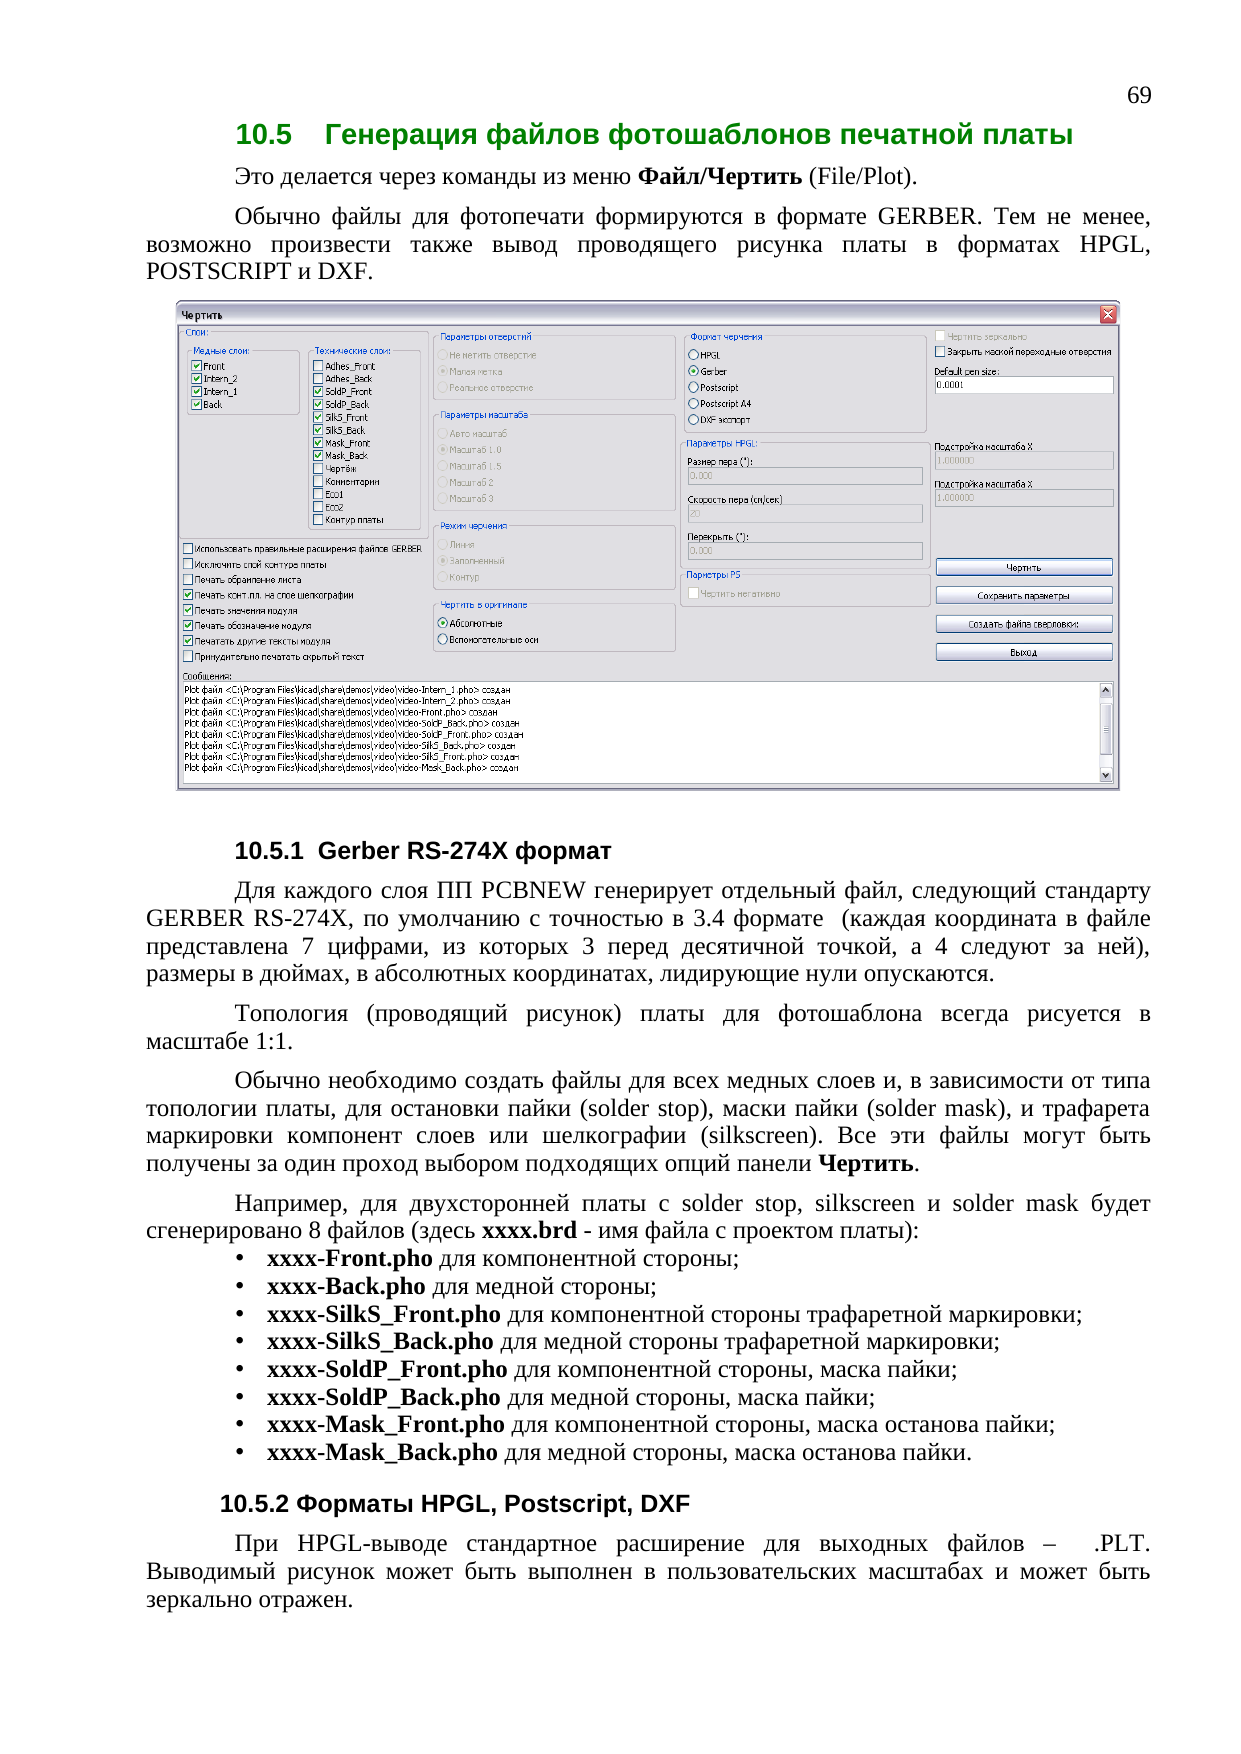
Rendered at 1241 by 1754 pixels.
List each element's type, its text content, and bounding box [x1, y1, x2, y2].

text Обычно необходимо создать файлы для всех медных слоев и, в зависимости от типа топологии платы, для остановки пайки (solder stop), маски пайки (solder mask), и трафарета маркировки компонент слоев или шелкографии (silkscreen). Все эти файлы могут быть получены за один проход выбором подходящих опций панели Чертить. [146, 1066, 1152, 1177]
text Например, для двухсторонней платы с solder stop, silkscreen и solder mask будет сгенерировано 8 файлов (здесь xxxx.brd - имя файла с проектом платы): [146, 1189, 1152, 1244]
text Обычно файлы для фотопечати формируются в формате GERBER. Тем не менее, возможно произвести также вывод проводящего рисунка платы в форматах HPGL, POSTSCRIPT и DXF. [146, 202, 1152, 285]
list xxxx-SoldP_Front.pho для компонентной стороны, маска пайки; [235, 1355, 1152, 1383]
list xxxx-Back.pho для медной стороны; [235, 1272, 1152, 1300]
subtitle 10.5.2 Форматы HPGL, Postscript, DXF [219, 1489, 1152, 1517]
subtitle Gerber RS-274X формат [146, 837, 1152, 865]
list xxxx-SoldP_Back.pho для медной стороны, маска пайки; [235, 1383, 1152, 1411]
text Топология (проводящий рисунок) платы для фотошаблона всегда рисуется в масштабе 1:1. [146, 999, 1152, 1054]
text При HPGL-выводе стандартное расширение для выходных файлов – .PLT. Выводимый рисунок может быть выполнен в пользовательских масштабах и может быть зеркально отражен. [146, 1529, 1152, 1612]
list xxxx-SilkS_Front.pho для компонентной стороны трафаретной маркировки; [235, 1300, 1152, 1327]
list xxxx-Front.pho для компонентной стороны; [235, 1244, 1152, 1272]
picture [175, 300, 1121, 791]
list xxxx-SilkS_Back.pho для медной стороны трафаретной маркировки; [235, 1327, 1152, 1355]
list xxxx-Mask_Front.pho для компонентной стороны, маска останова пайки; [235, 1411, 1152, 1438]
subtitle Генерация файлов фотошаблонов печатной платы [146, 118, 1152, 151]
text Это делается через команды из меню Файл/Чертить (File/Plot). [146, 162, 1152, 190]
text Для каждого слоя ПП PCBNEW генерирует отдельный файл, следующий стандарту GERBER RS-274X, по умолчанию с точностью в 3.4 формате (каждая координата в файле представлена 7 цифрами, из которых 3 перед десятичной точкой, а 4 следуют за ней), размеры в дюймах, в абсолютных координатах, лидирующие нули опускаются. [146, 876, 1152, 987]
list xxxx-Mask_Back.pho для медной стороны, маска останова пайки. [235, 1438, 1152, 1466]
